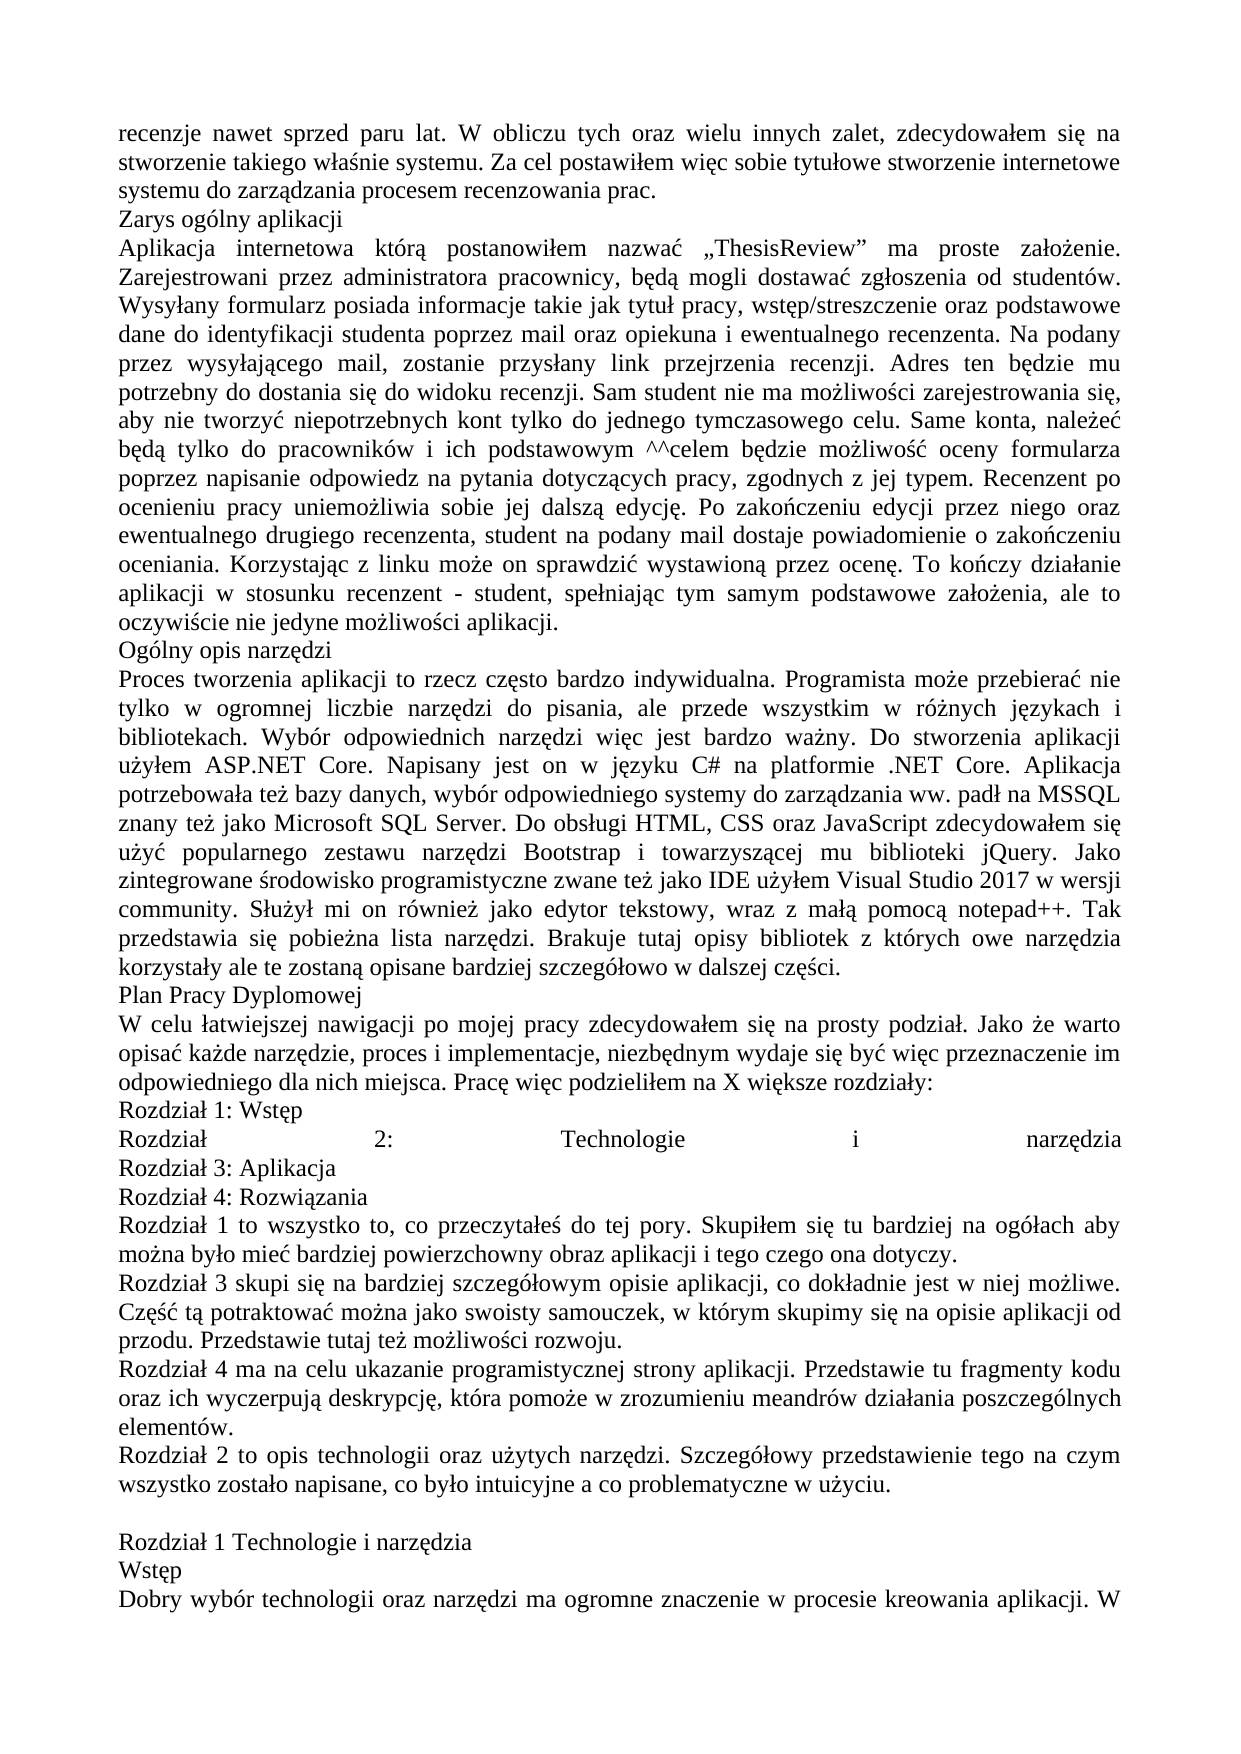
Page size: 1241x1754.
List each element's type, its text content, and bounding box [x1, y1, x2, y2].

text Rozdział 1 to wszystko to, co przeczytałeś do tej pory. Skupiłem się tu bardziej na ogółach aby można było mieć bardziej powierzchowny obraz aplikacji i tego czego ona dotyczy. [118, 1211, 1122, 1268]
text Dobry wybór technologii oraz narzędzi ma ogromne znaczenie w procesie kreowania aplikacji. W [118, 1584, 1122, 1613]
text Rozdział 1 Technologie i narzędzia [118, 1527, 1122, 1556]
text Zarys ogólny aplikacji [118, 204, 1122, 233]
text Plan Pracy Dyplomowej [118, 981, 1122, 1009]
text Rozdział 1: Wstęp [118, 1096, 1122, 1124]
text Rozdział 3 skupi się na bardziej szczegółowym opisie aplikacji, co dokładnie jest w niej możliwe. Część tą potraktować można jako swoisty samouczek, w którym skupimy się na opisie aplikacji od przodu. Przedstawie tutaj też możliwości rozwoju. [118, 1268, 1122, 1354]
text Rozdział 2 to opis technologii oraz użytych narzędzi. Szczegółowy przedstawienie tego na czym wszystko zostało napisane, co było intuicyjne a co problematyczne w użyciu. [118, 1441, 1122, 1498]
text recenzje nawet sprzed paru lat. W obliczu tych oraz wielu innych zalet, zdecydowałem się na stworzenie takiego właśnie systemu. Za cel postawiłem więc sobie tytułowe stworzenie internetowe systemu do zarządzania procesem recenzowania prac. [118, 118, 1122, 204]
text W celu łatwiejszej nawigacji po mojej pracy zdecydowałem się na prosty podział. Jako że warto opisać każde narzędzie, proces i implementacje, niezbędnym wydaje się być więc przeznaczenie im odpowiedniego dla nich miejsca. Pracę więc podzieliłem na X większe rozdziały: [118, 1009, 1122, 1096]
text Proces tworzenia aplikacji to rzecz często bardzo indywidualna. Programista może przebierać nie tylko w ogromnej liczbie narzędzi do pisania, ale przede wszystkim w różnych językach i bibliotekach. Wybór odpowiednich narzędzi więc jest bardzo ważny. Do stworzenia aplikacji użyłem ASP.NET Core. Napisany jest on w języku C# na platformie .NET Core. Aplikacja potrzebowała też bazy danych, wybór odpowiedniego systemy do zarządzania ww. padł na MSSQL znany też jako Microsoft SQL Server. Do obsługi HTML, CSS oraz JavaScript zdecydowałem się użyć popularnego zestawu narzędzi Bootstrap i towarzyszącej mu biblioteki jQuery. Jako zintegrowane środowisko programistyczne zwane też jako IDE użyłem Visual Studio 2017 w wersji community. Służył mi on również jako edytor tekstowy, wraz z małą pomocą notepad++. Tak przedstawia się pobieżna lista narzędzi. Brakuje tutaj opisy bibliotek z których owe narzędzia korzystały ale te zostaną opisane bardziej szczegółowo w dalszej części. [118, 664, 1122, 981]
text Wstęp [118, 1556, 1122, 1584]
text Rozdział 4 ma na celu ukazanie programistycznej strony aplikacji. Przedstawie tu fragmenty kodu oraz ich wyczerpują deskrypcję, która pomoże w zrozumieniu meandrów działania poszczególnych elementów. [118, 1354, 1122, 1441]
text Aplikacja internetowa którą postanowiłem nazwać „ThesisReview” ma proste założenie. Zarejestrowani przez administratora pracownicy, będą mogli dostawać zgłoszenia od studentów. Wysyłany formularz posiada informacje takie jak tytuł pracy, wstęp/streszczenie oraz podstawowe dane do identyfikacji studenta poprzez mail oraz opiekuna i ewentualnego recenzenta. Na podany przez wysyłającego mail, zostanie przysłany link przejrzenia recenzji. Adres ten będzie mu potrzebny do dostania się do widoku recenzji. Sam student nie ma możliwości zarejestrowania się, aby nie tworzyć niepotrzebnych kont tylko do jednego tymczasowego celu. Same konta, należeć będą tylko do pracowników i ich podstawowym ^^celem będzie możliwość oceny formularza poprzez napisanie odpowiedz na pytania dotyczących pracy, zgodnych z jej typem. Recenzent po ocenieniu pracy uniemożliwia sobie jej dalszą edycję. Po zakończeniu edycji przez niego oraz ewentualnego drugiego recenzenta, student na podany mail dostaje powiadomienie o zakończeniu oceniania. Korzystając z linku może on sprawdzić wystawioną przez ocenę. To kończy działanie aplikacji w stosunku recenzent - student, spełniając tym samym podstawowe założenia, ale to oczywiście nie jedyne możliwości aplikacji. [118, 233, 1122, 636]
text Rozdział 4: Rozwiązania [118, 1182, 1122, 1211]
text Ogólny opis narzędzi [118, 636, 1122, 664]
text Rozdział 2: Technologie i narzędzia Rozdział 3: Aplikacja [118, 1124, 1122, 1182]
